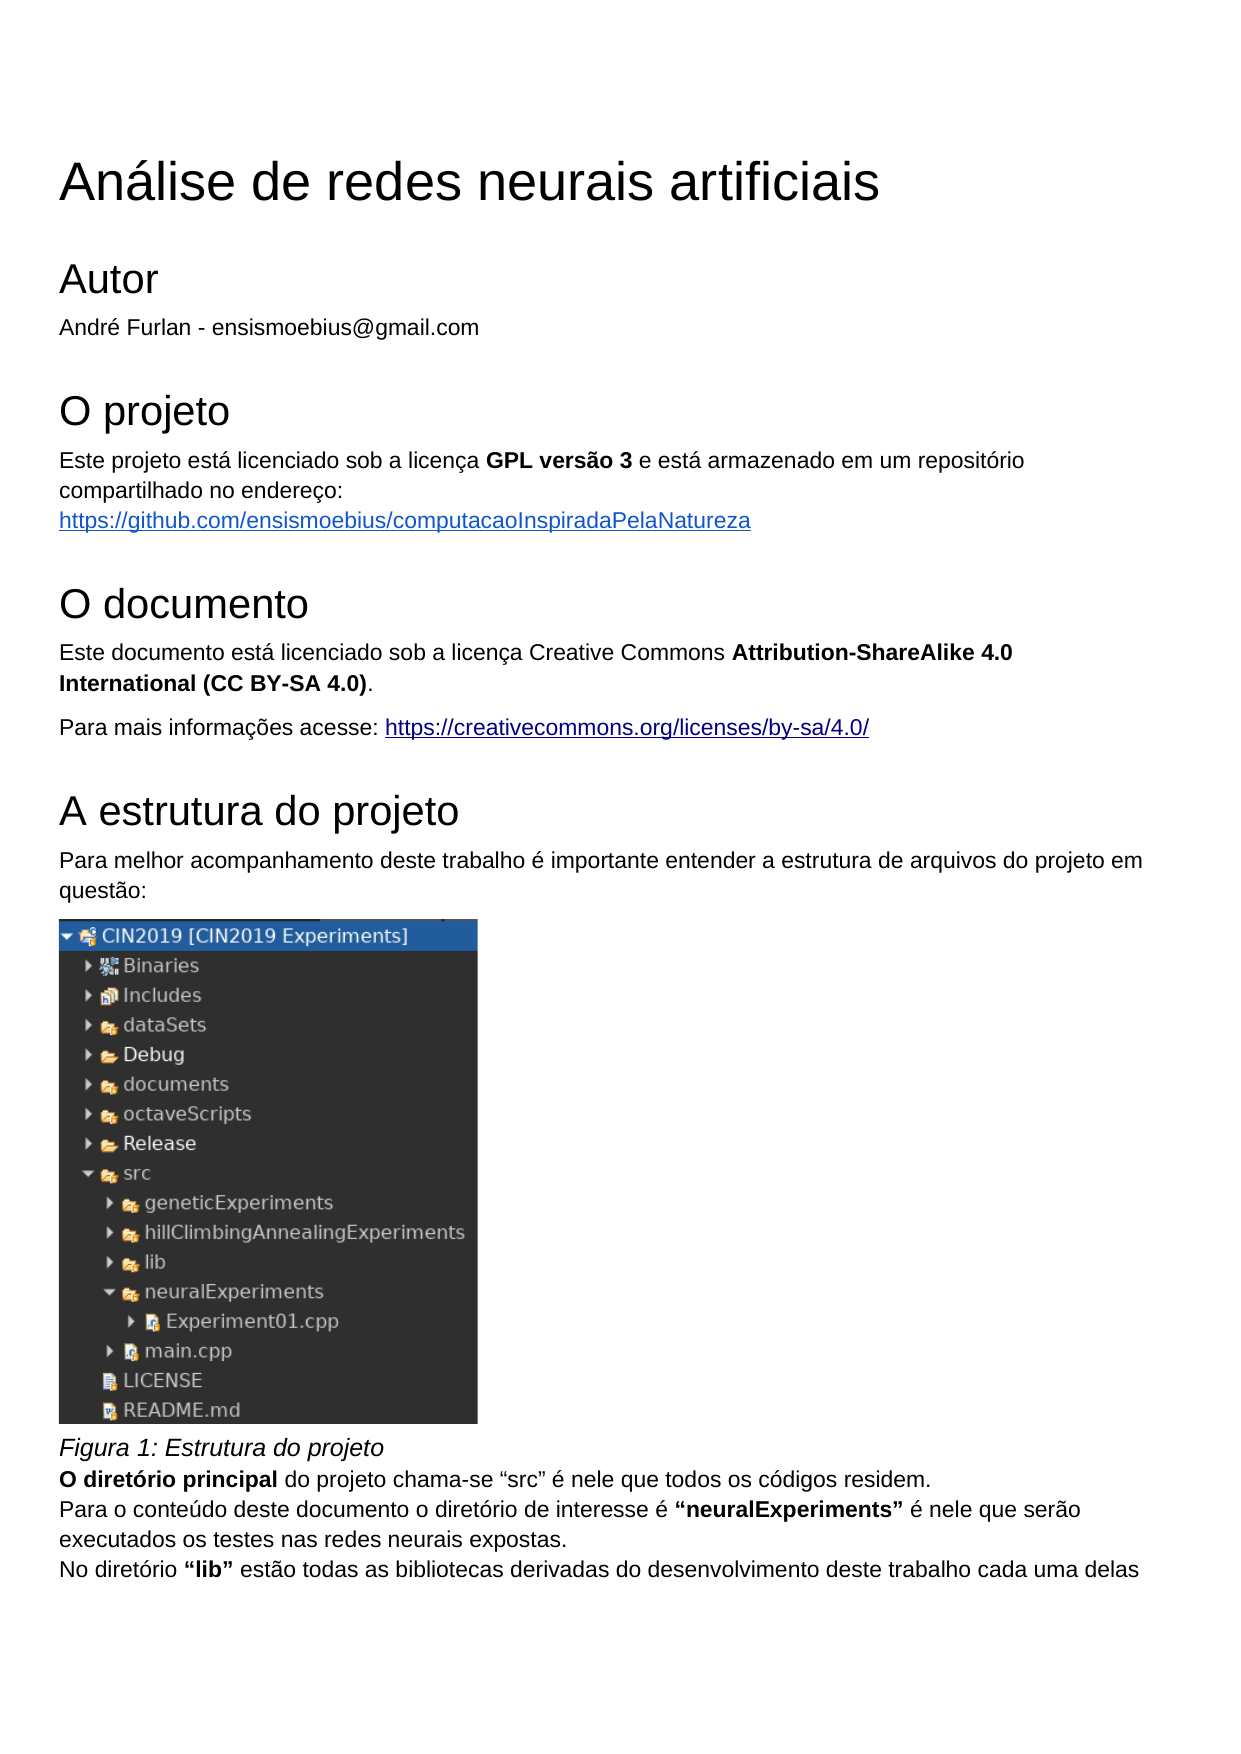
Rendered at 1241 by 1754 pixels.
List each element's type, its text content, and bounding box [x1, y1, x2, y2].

subtitle Autor [59, 254, 1153, 302]
text Este documento está licenciado sob a licença Creative Commons Attribution-ShareAlike 4.0 International (CC BY-SA 4.0). [59, 639, 1153, 696]
text Figura 1: Estrutura do projeto [59, 1424, 478, 1462]
subtitle A estrutura do projeto [59, 786, 1153, 834]
text https://github.com/ensismoebius/computacaoInspiradaPelaNatureza [59, 507, 1153, 533]
text Para mais informações acesse: https://creativecommons.org/licenses/by-sa/4.0/ [59, 714, 1153, 741]
subtitle O projeto [59, 386, 1153, 434]
picture [58, 919, 478, 1424]
text André Furlan - ensismoebius@gmail.com [59, 314, 1153, 341]
title Análise de redes neurais artificiais [59, 150, 1153, 212]
subtitle O documento [59, 579, 1153, 627]
text O diretório principal do projeto chama-se “src” é nele que todos os códigos residem. [59, 1466, 1153, 1492]
text Este projeto está licenciado sob a licença GPL versão 3 e está armazenado em um repositório compartilhado no endereço: [59, 447, 1153, 503]
text Para melhor acompanhamento deste trabalho é importante entender a estrutura de arquivos do projeto em questão: [59, 847, 1153, 903]
text Para o conteúdo deste documento o diretório de interesse é “neuralExperiments” é nele que serão executados os testes nas redes neurais expostas. [59, 1496, 1153, 1552]
text No diretório “lib” estão todas as bibliotecas derivadas do desenvolvimento deste trabalho cada uma delas [59, 1556, 1153, 1583]
